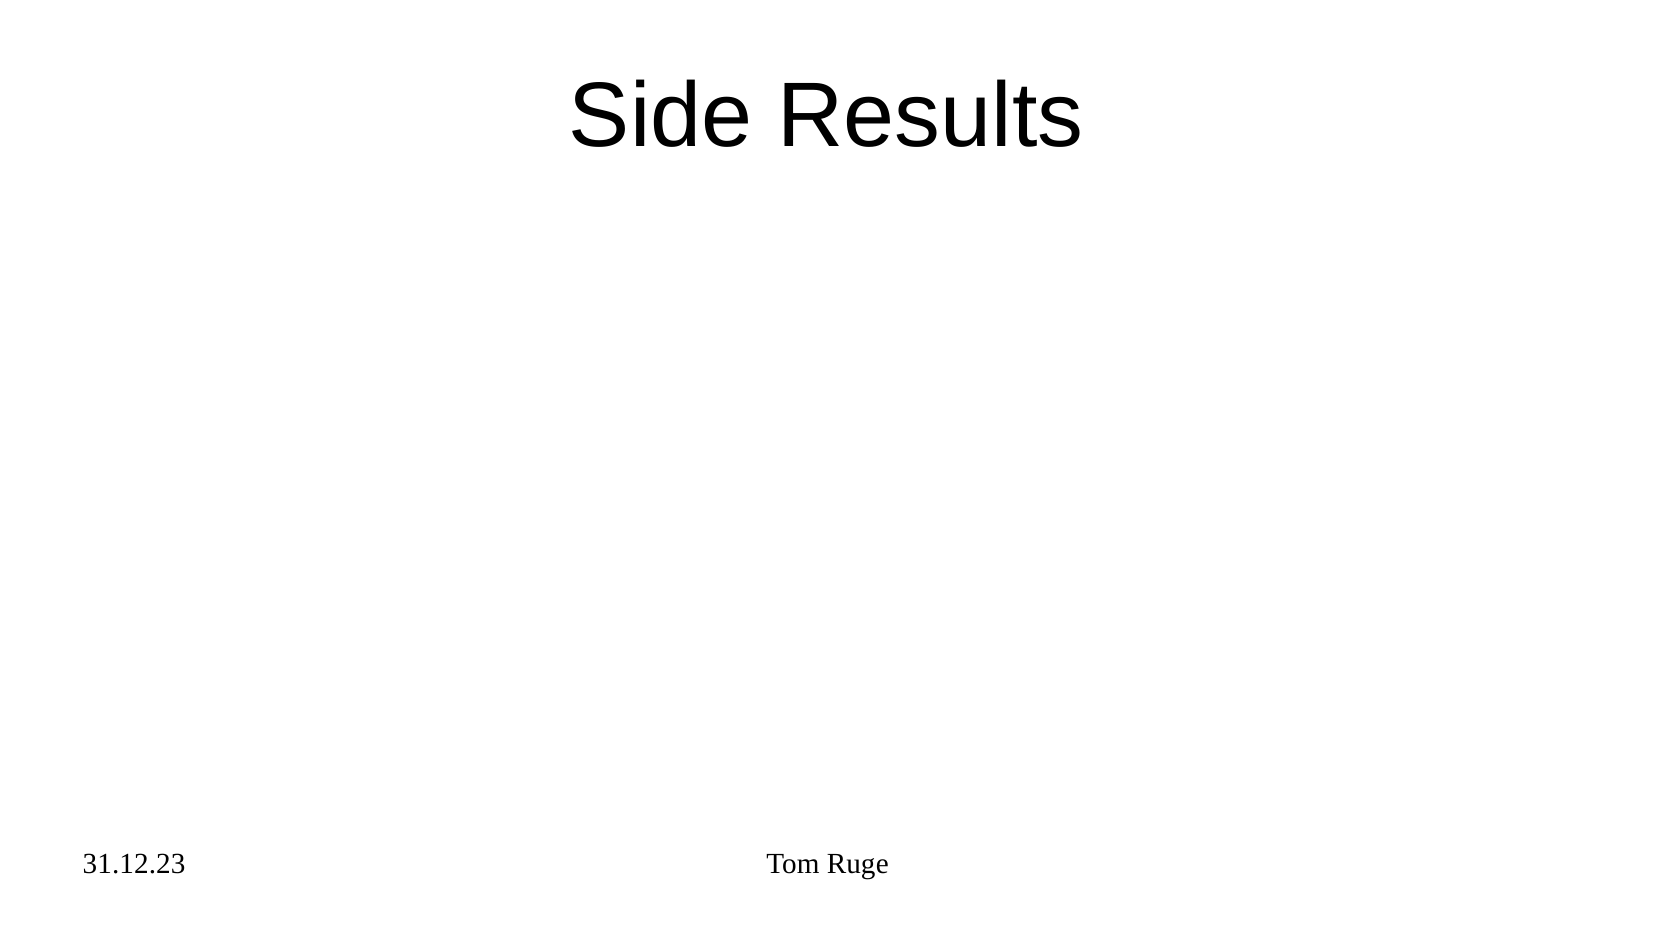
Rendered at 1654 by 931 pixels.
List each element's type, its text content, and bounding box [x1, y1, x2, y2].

title Side Results [82, 37, 1571, 193]
